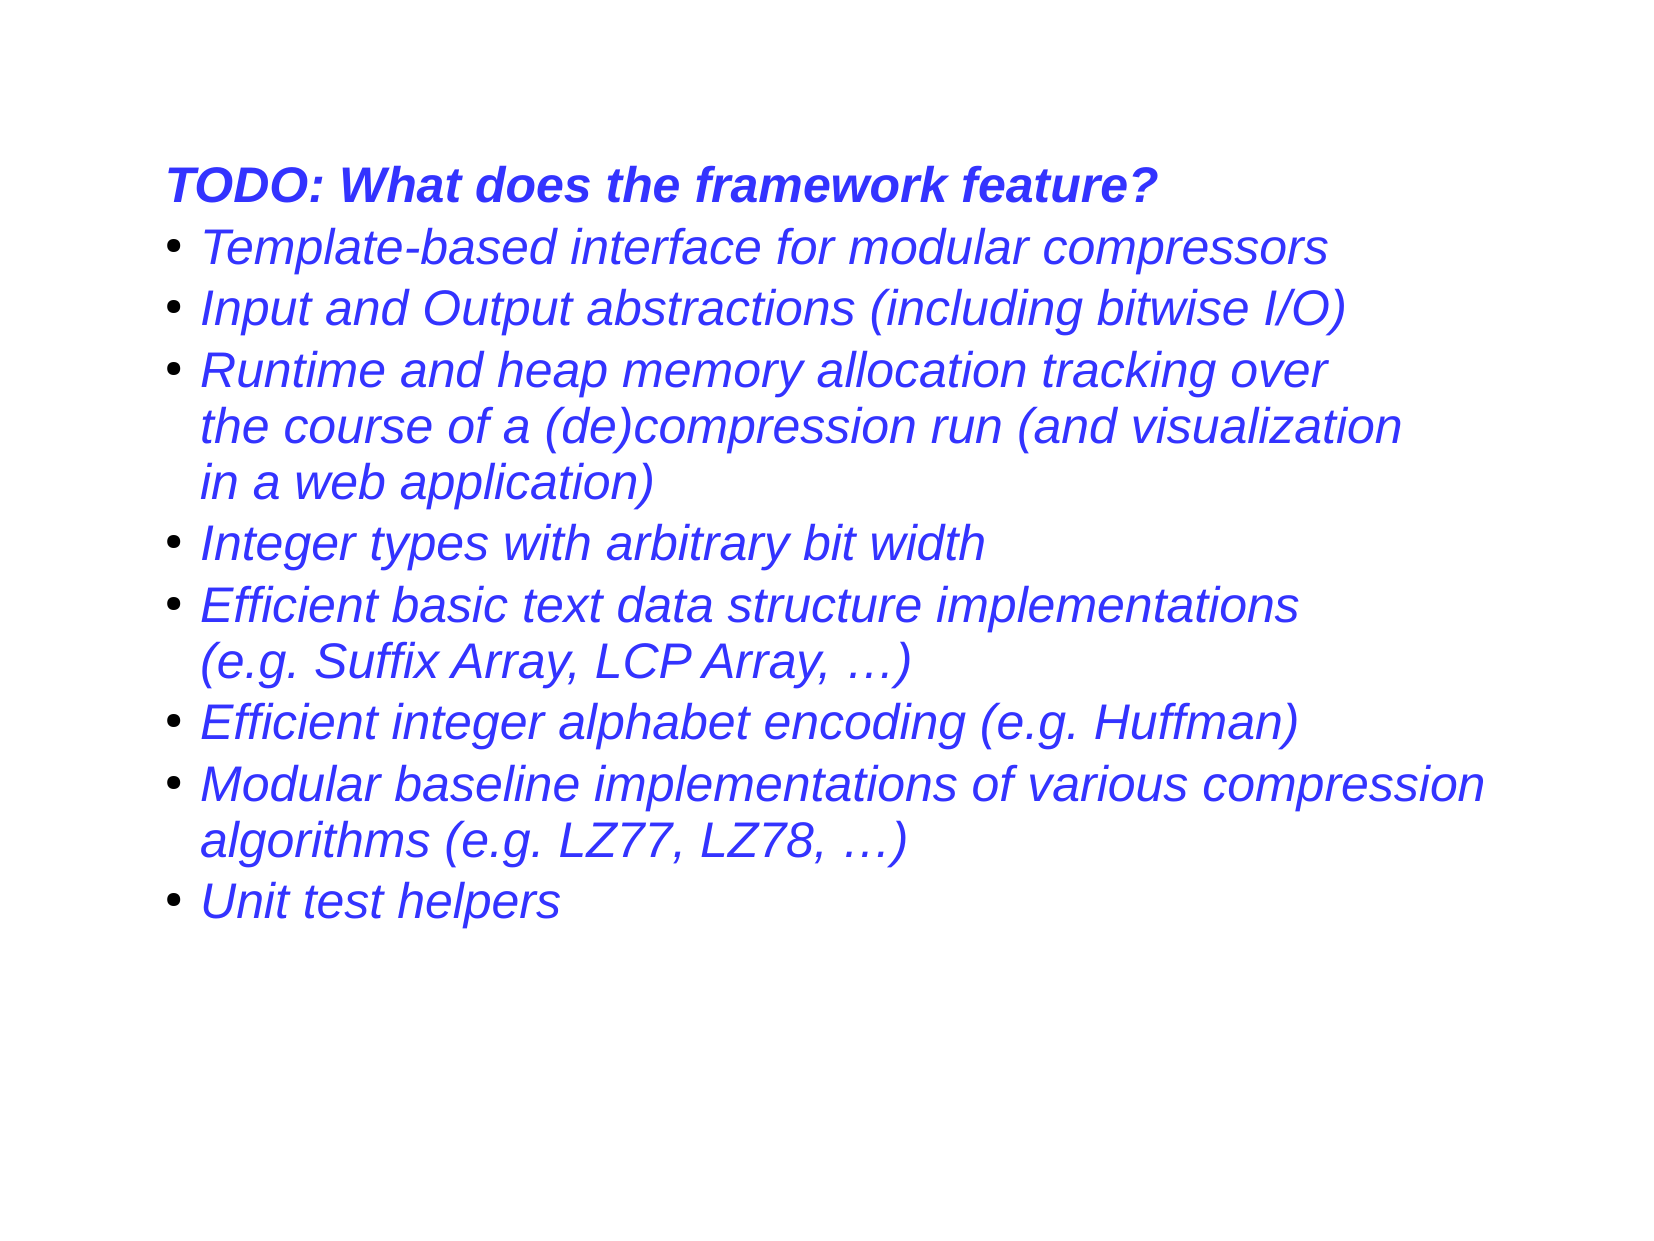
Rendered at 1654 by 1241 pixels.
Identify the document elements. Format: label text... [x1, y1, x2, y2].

text_box TODO: What does the framework feature? Template-based interface for modular compressors Input and Output abstractions (including bitwise I/O) Runtime and heap memory allocation tracking over the course of a (de)compression run (and visualization in a web application) Integer types with arbitrary bit width Efficient basic text data structure implementations (e.g. Suffix Array, LCP Array, …) Efficient integer alphabet encoding (e.g. Huffman) Modular baseline implementations of various compression algorithms (e.g. LZ77, LZ78, …) Unit test helpers [150, 150, 1502, 937]
